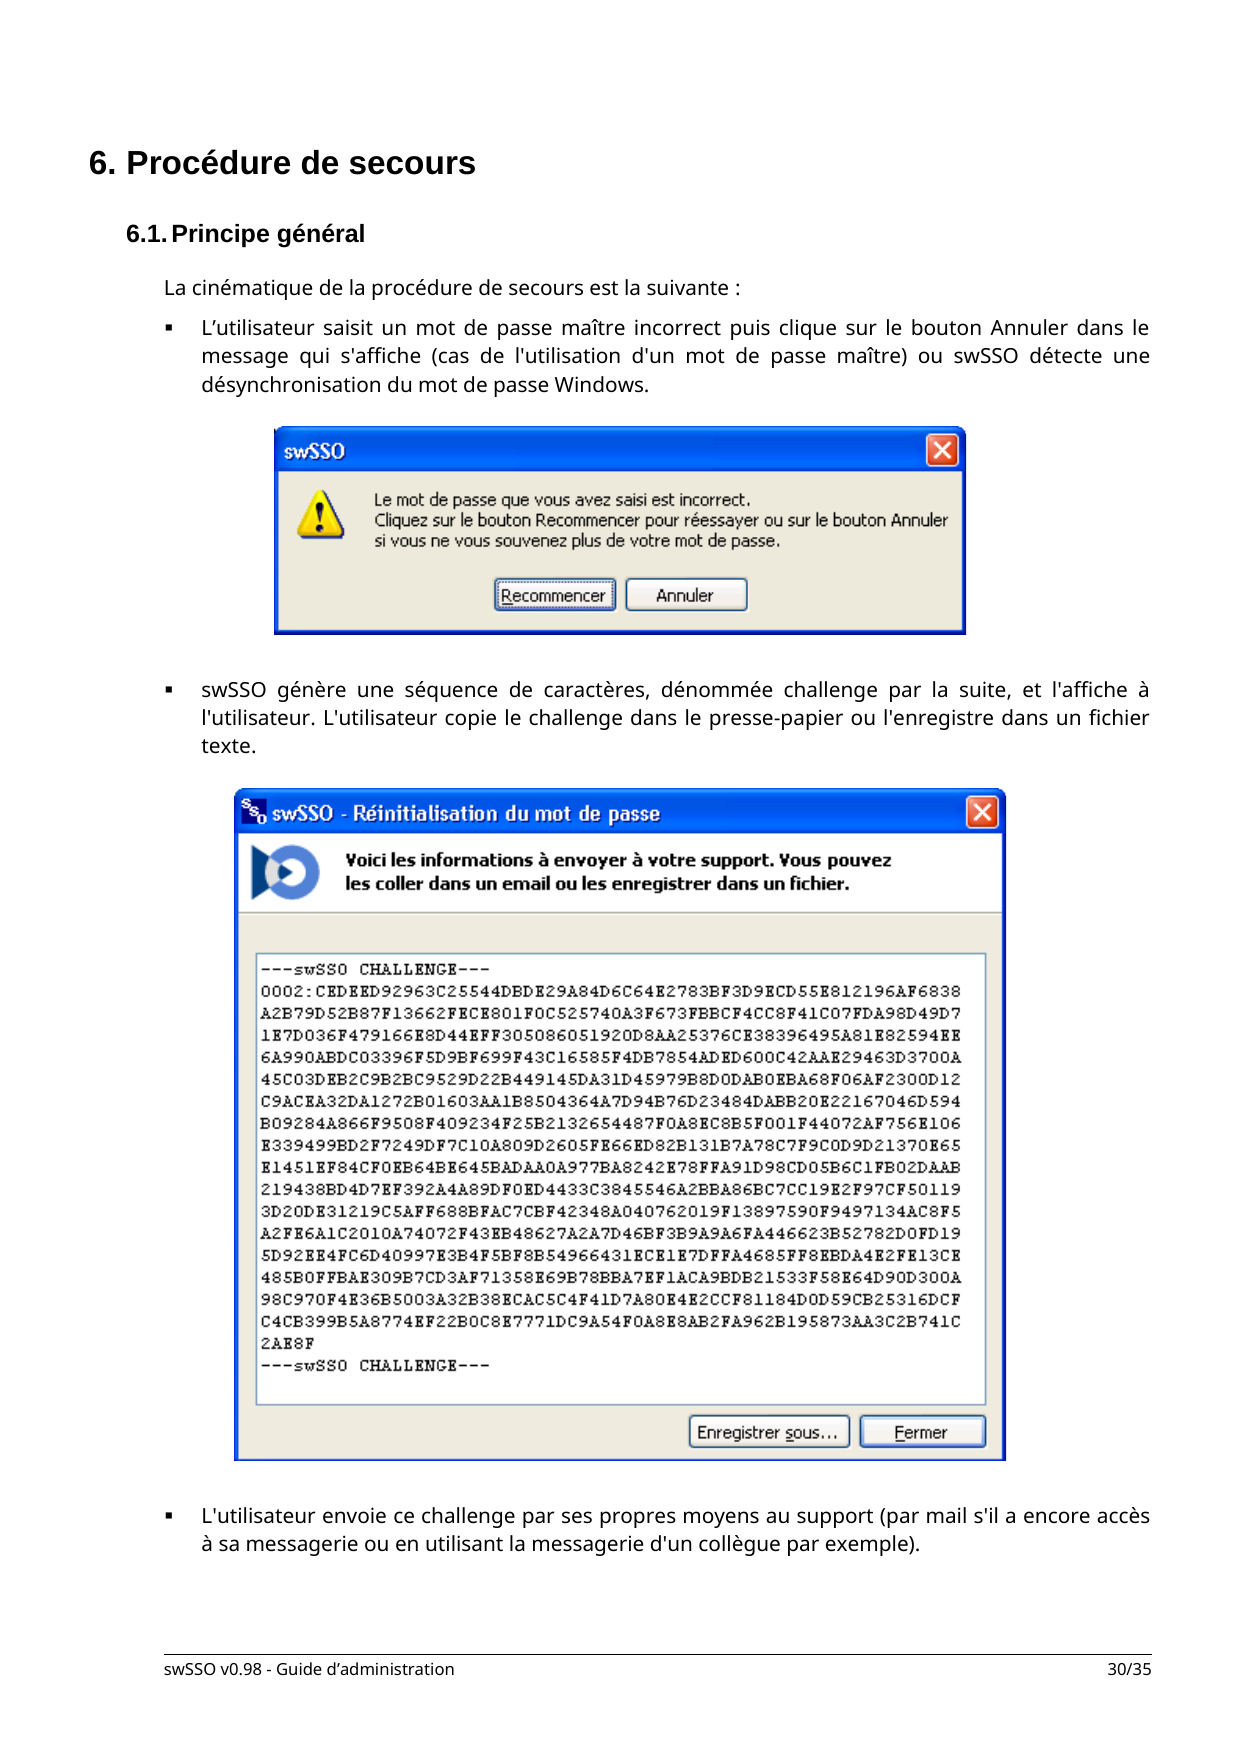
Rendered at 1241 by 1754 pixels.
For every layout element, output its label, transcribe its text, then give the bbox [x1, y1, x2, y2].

subtitle Principe général [126, 219, 1152, 248]
list swSSO génère une séquence de caractères, dénommée challenge par la suite, et l'affiche à l'utilisateur. L'utilisateur copie le challenge dans le presse-papier ou l'enregistre dans un fichier texte. [164, 675, 1152, 760]
list L'utilisateur envoie ce challenge par ses propres moyens au support (par mail s'il a encore accès à sa messagerie ou en utilisant la messagerie d'un collègue par exemple). [164, 1501, 1152, 1558]
text La cinématique de la procédure de secours est la suivante : [164, 273, 1152, 301]
list L’utilisateur saisit un mot de passe maître incorrect puis clique sur le bouton Annuler dans le message qui s'affiche (cas de l'utilisation d'un mot de passe maître) ou swSSO détecte une désynchronisation du mot de passe Windows. [164, 313, 1152, 398]
picture [274, 426, 967, 635]
subtitle Procédure de secours [89, 143, 1152, 182]
